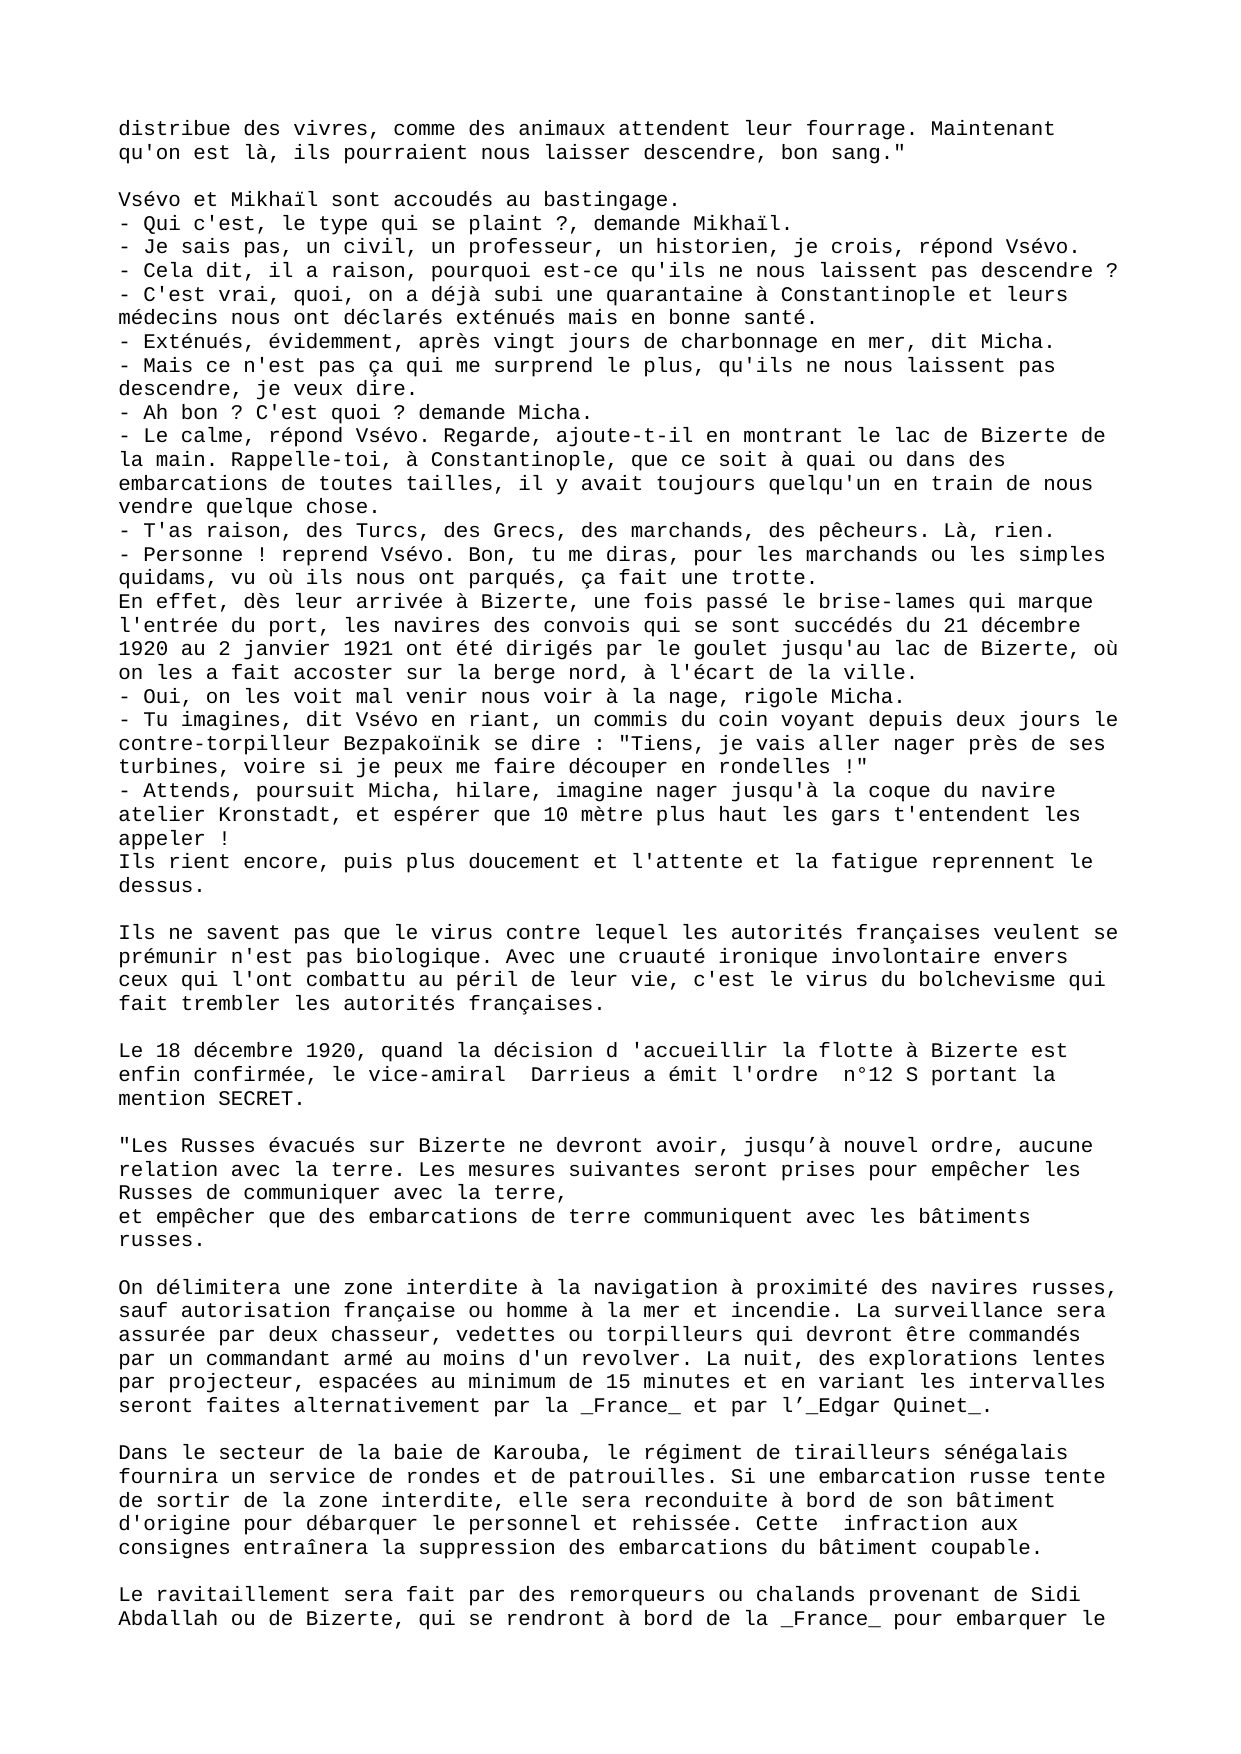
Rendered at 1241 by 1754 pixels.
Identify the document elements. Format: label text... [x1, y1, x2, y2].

text Ils rient encore, puis plus doucement et l'attente et la fatigue reprennent le dessus. [118, 851, 1122, 898]
text - Attends, poursuit Micha, hilare, imagine nager jusqu'à la coque du navire atelier Kronstadt, et espérer que 10 mètre plus haut les gars t'entendent les appeler ! [118, 780, 1122, 851]
text - Tu imagines, dit Vsévo en riant, un commis du coin voyant depuis deux jours le contre-torpilleur Bezpakoïnik se dire : "Tiens, je vais aller nager près de ses turbines, voire si je peux me faire découper en rondelles !" [118, 709, 1122, 780]
text et empêcher que des embarcations de terre communiquent avec les bâtiments russes. [118, 1206, 1122, 1253]
text Le ravitaillement sera fait par des remorqueurs ou chalands provenant de Sidi Abdallah ou de Bizerte, qui se rendront à bord de la _France_ pour embarquer le [118, 1584, 1122, 1631]
text Dans le secteur de la baie de Karouba, le régiment de tirailleurs sénégalais fournira un service de rondes et de patrouilles. Si une embarcation russe tente de sortir de la zone interdite, elle sera reconduite à bord de son bâtiment d'origine pour débarquer le personnel et rehissée. Cette infraction aux consignes entraînera la suppression des embarcations du bâtiment coupable. [118, 1442, 1122, 1561]
text - Exténués, évidemment, après vingt jours de charbonnage en mer, dit Micha. [118, 331, 1122, 354]
text - Le calme, répond Vsévo. Regarde, ajoute-t-il en montrant le lac de Bizerte de la main. Rappelle-toi, à Constantinople, que ce soit à quai ou dans des embarcations de toutes tailles, il y avait toujours quelqu'un en train de nous vendre quelque chose. [118, 426, 1122, 520]
text - Personne ! reprend Vsévo. Bon, tu me diras, pour les marchands ou les simples quidams, vu où ils nous ont parqués, ça fait une trotte. [118, 544, 1122, 591]
text "Les Russes évacués sur Bizerte ne devront avoir, jusqu’à nouvel ordre, aucune relation avec la terre. Les mesures suivantes seront prises pour empêcher les Russes de communiquer avec la terre, [118, 1135, 1122, 1206]
text Vsévo et Mikhaïl sont accoudés au bastingage. [118, 189, 1122, 213]
text - Cela dit, il a raison, pourquoi est-ce qu'ils ne nous laissent pas descendre ? [118, 260, 1122, 284]
text - Oui, on les voit mal venir nous voir à la nage, rigole Micha. [118, 686, 1122, 709]
text - Qui c'est, le type qui se plaint ?, demande Mikhaïl. [118, 213, 1122, 236]
text - Mais ce n'est pas ça qui me surprend le plus, qu'ils ne nous laissent pas descendre, je veux dire. [118, 354, 1122, 402]
text En effet, dès leur arrivée à Bizerte, une fois passé le brise-lames qui marque l'entrée du port, les navires des convois qui se sont succédés du 21 décembre 1920 au 2 janvier 1921 ont été dirigés par le goulet jusqu'au lac de Bizerte, où on les a fait accoster sur la berge nord, à l'écart de la ville. [118, 591, 1122, 686]
text On délimitera une zone interdite à la navigation à proximité des navires russes, sauf autorisation française ou homme à la mer et incendie. La surveillance sera assurée par deux chasseur, vedettes ou torpilleurs qui devront être commandés par un commandant armé au moins d'un revolver. La nuit, des explorations lentes par projecteur, espacées au minimum de 15 minutes et en variant les intervalles seront faites alternativement par la _France_ et par l’_Edgar Quinet_. [118, 1277, 1122, 1419]
text Le 18 décembre 1920, quand la décision d 'accueillir la flotte à Bizerte est enfin confirmée, le vice-amiral Darrieus a émit l'ordre n°12 S portant la mention SECRET. [118, 1040, 1122, 1111]
text - Je sais pas, un civil, un professeur, un historien, je crois, répond Vsévo. [118, 236, 1122, 260]
text Ils ne savent pas que le virus contre lequel les autorités françaises veulent se prémunir n'est pas biologique. Avec une cruauté ironique involontaire envers ceux qui l'ont combattu au péril de leur vie, c'est le virus du bolchevisme qui fait trembler les autorités françaises. [118, 922, 1122, 1017]
text distribue des vivres, comme des animaux attendent leur fourrage. Maintenant qu'on est là, ils pourraient nous laisser descendre, bon sang." [118, 118, 1122, 165]
text - C'est vrai, quoi, on a déjà subi une quarantaine à Constantinople et leurs médecins nous ont déclarés exténués mais en bonne santé. [118, 284, 1122, 331]
text - T'as raison, des Turcs, des Grecs, des marchands, des pêcheurs. Là, rien. [118, 520, 1122, 544]
text - Ah bon ? C'est quoi ? demande Micha. [118, 402, 1122, 426]
